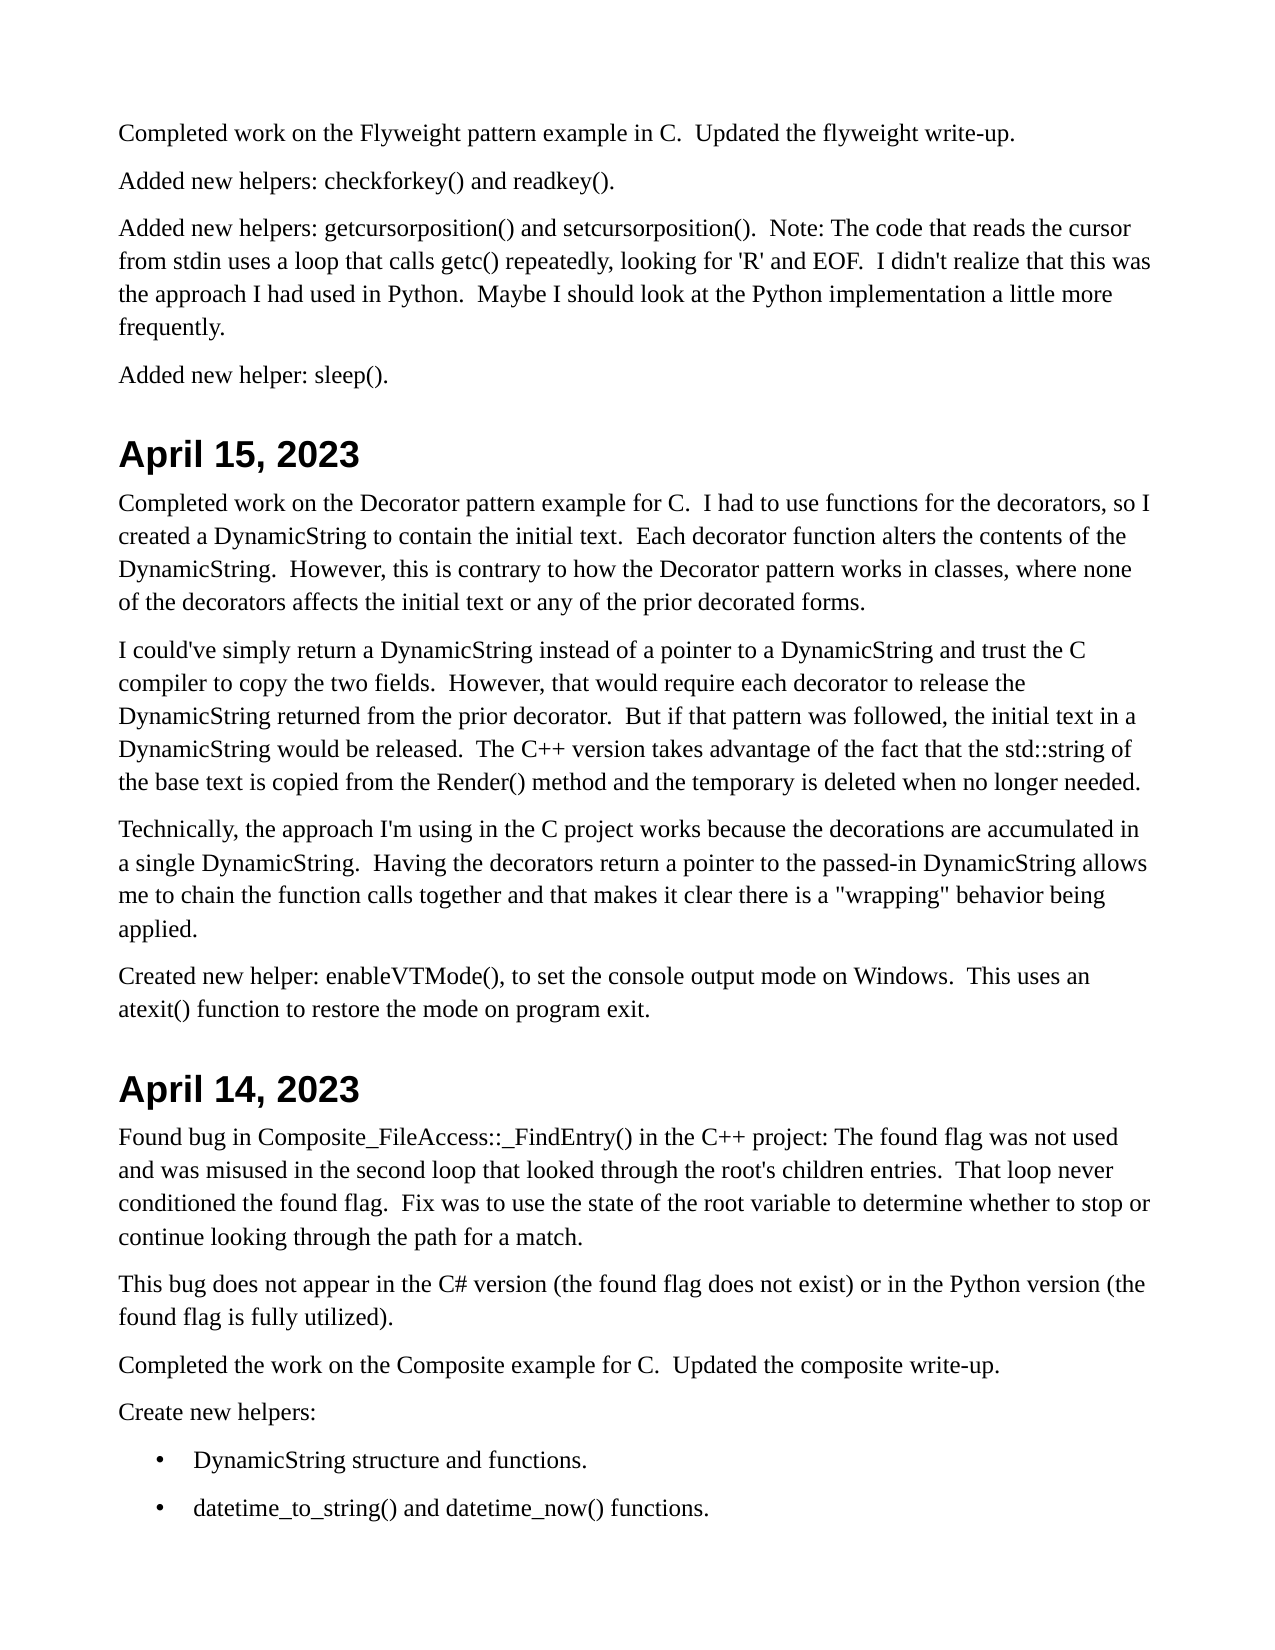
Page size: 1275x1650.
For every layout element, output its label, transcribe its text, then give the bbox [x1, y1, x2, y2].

text I could've simply return a DynamicString instead of a pointer to a DynamicString and trust the C compiler to copy the two fields. However, that would require each decorator to release the DynamicString returned from the prior decorator. But if that pattern was followed, the initial text in a DynamicString would be released. The C++ version takes advantage of the fact that the std::string of the base text is copied from the Render() method and the temporary is deleted when no longer needed. [118, 635, 1157, 796]
text Found bug in Composite_FileAccess::_FindEntry() in the C++ project: The found flag was not used and was misused in the second loop that looked through the root's children entries. That loop never conditioned the found flag. Fix was to use the state of the root variable to determine whether to stop or continue looking through the path for a match. [118, 1122, 1157, 1250]
text Added new helpers: checkforkey() and readkey(). [118, 166, 1157, 194]
text Added new helpers: getcursorposition() and setcursorposition(). Note: The code that reads the cursor from stdin uses a loop that calls getc() repeatedly, looking for 'R' and EOF. I didn't realize that this was the approach I had used in Python. Maybe I should look at the Python implementation a little more frequently. [118, 213, 1157, 341]
text Create new helpers: [118, 1397, 1157, 1426]
text Created new helper: enableVTMode(), to set the console output mode on Windows. This uses an atexit() function to restore the mode on program exit. [118, 961, 1157, 1023]
subtitle April 14, 2023 [118, 1067, 1157, 1110]
text Completed the work on the Composite example for C. Updated the composite write-up. [118, 1350, 1157, 1378]
subtitle April 15, 2023 [118, 433, 1157, 476]
text This bug does not appear in the C# version (the found flag does not exist) or in the Python version (the found flag is fully utilized). [118, 1269, 1157, 1331]
list DynamicString structure and functions. [156, 1445, 1157, 1474]
text Added new helper: sleep(). [118, 360, 1157, 389]
text Completed work on the Decorator pattern example for C. I had to use functions for the decorators, so I created a DynamicString to contain the initial text. Each decorator function alters the contents of the DynamicString. However, this is contrary to how the Decorator pattern works in classes, where none of the decorators affects the initial text or any of the prior decorated forms. [118, 488, 1157, 616]
text Technically, the approach I'm using in the C project works because the decorations are accumulated in a single DynamicString. Having the decorators return a pointer to the passed-in DynamicString allows me to chain the function calls together and that makes it clear there is a "wrapping" behavior being applied. [118, 814, 1157, 942]
list datetime_to_string() and datetime_now() functions. [156, 1493, 1157, 1521]
text Completed work on the Flyweight pattern example in C. Updated the flyweight write-up. [118, 118, 1157, 147]
